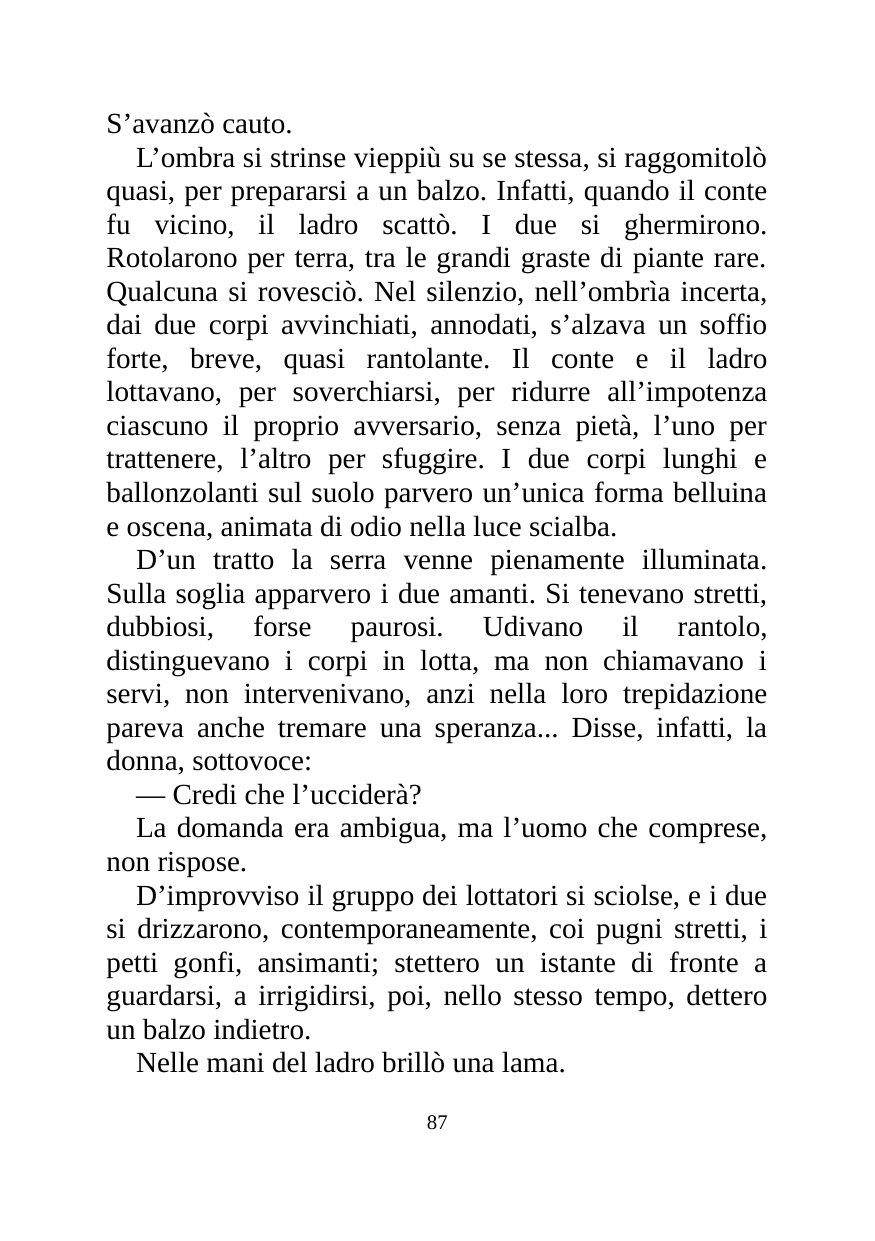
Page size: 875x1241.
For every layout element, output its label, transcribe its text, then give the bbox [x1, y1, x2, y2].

text La domanda era ambigua, ma l’uomo che comprese, non rispose. [106, 811, 768, 878]
text Nelle mani del ladro brillò una lama. [106, 1045, 768, 1079]
text S’avanzò cauto. [106, 106, 768, 140]
text D’improvviso il gruppo dei lottatori si sciolse, e i due si drizzarono, contemporaneamente, coi pugni stretti, i petti gonfi, ansimanti; stettero un istante di fronte a guardarsi, a irrigidirsi, poi, nello stesso tempo, dettero un balzo indietro. [106, 878, 768, 1045]
text — Credi che l’ucciderà? [106, 777, 768, 811]
text L’ombra si strinse vieppiù su se stessa, si raggomitolò quasi, per prepararsi a un balzo. Infatti, quando il conte fu vicino, il ladro scattò. I due si ghermirono. Rotolarono per terra, tra le grandi graste di piante rare. Qualcuna si rovesciò. Nel silenzio, nell’ombrìa incerta, dai due corpi avvinchiati, annodati, s’alzava un soffio forte, breve, quasi rantolante. Il conte e il ladro lottavano, per soverchiarsi, per ridurre all’impotenza ciascuno il proprio avversario, senza pietà, l’uno per trattenere, l’altro per sfuggire. I due corpi lunghi e ballonzolanti sul suolo parvero un’unica forma belluina e oscena, animata di odio nella luce scialba. [106, 140, 768, 542]
text D’un tratto la serra venne pienamente illuminata. Sulla soglia apparvero i due amanti. Si tenevano stretti, dubbiosi, forse paurosi. Udivano il rantolo, distinguevano i corpi in lotta, ma non chiamavano i servi, non intervenivano, anzi nella loro trepidazione pareva anche tremare una speranza... Disse, infatti, la donna, sottovoce: [106, 542, 768, 777]
